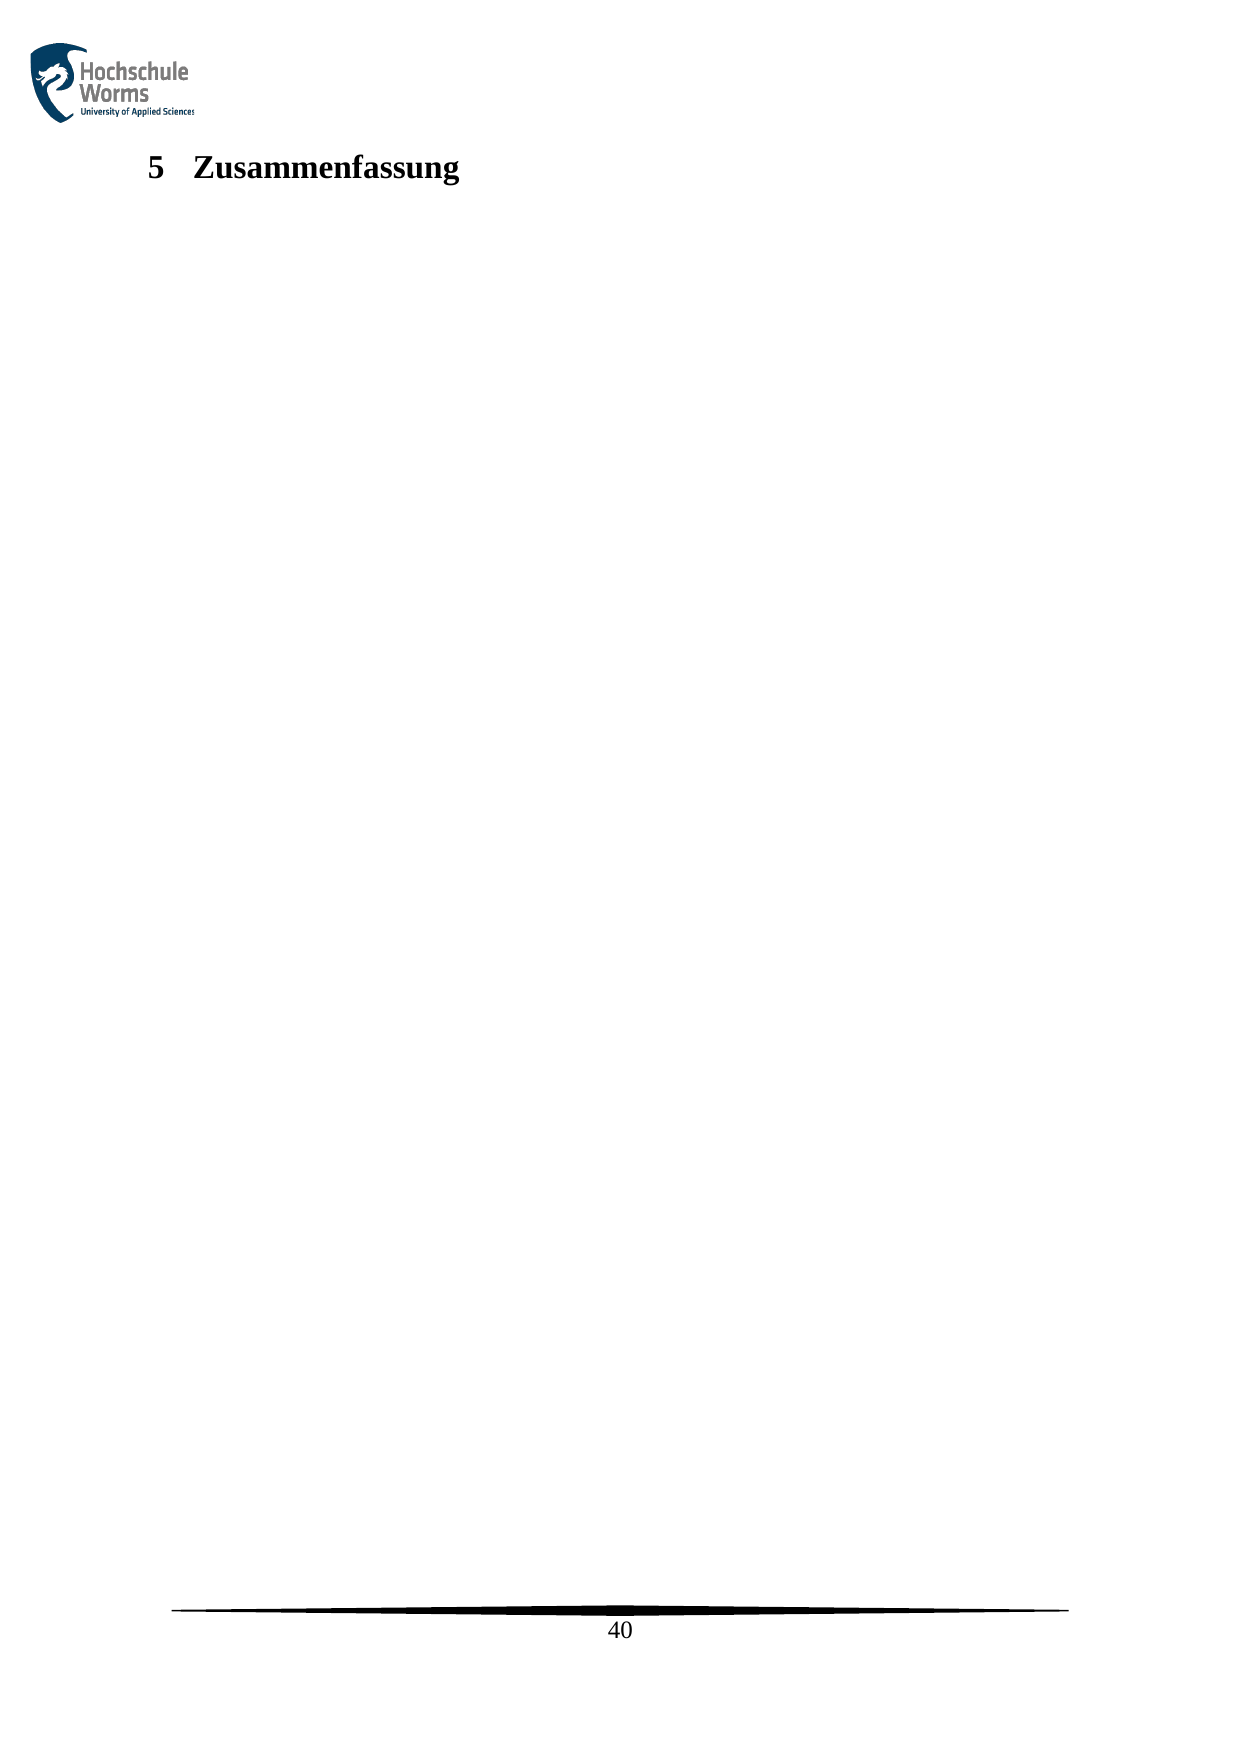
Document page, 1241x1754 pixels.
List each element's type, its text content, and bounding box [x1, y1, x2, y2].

subtitle Zusammenfassung [148, 148, 1092, 186]
